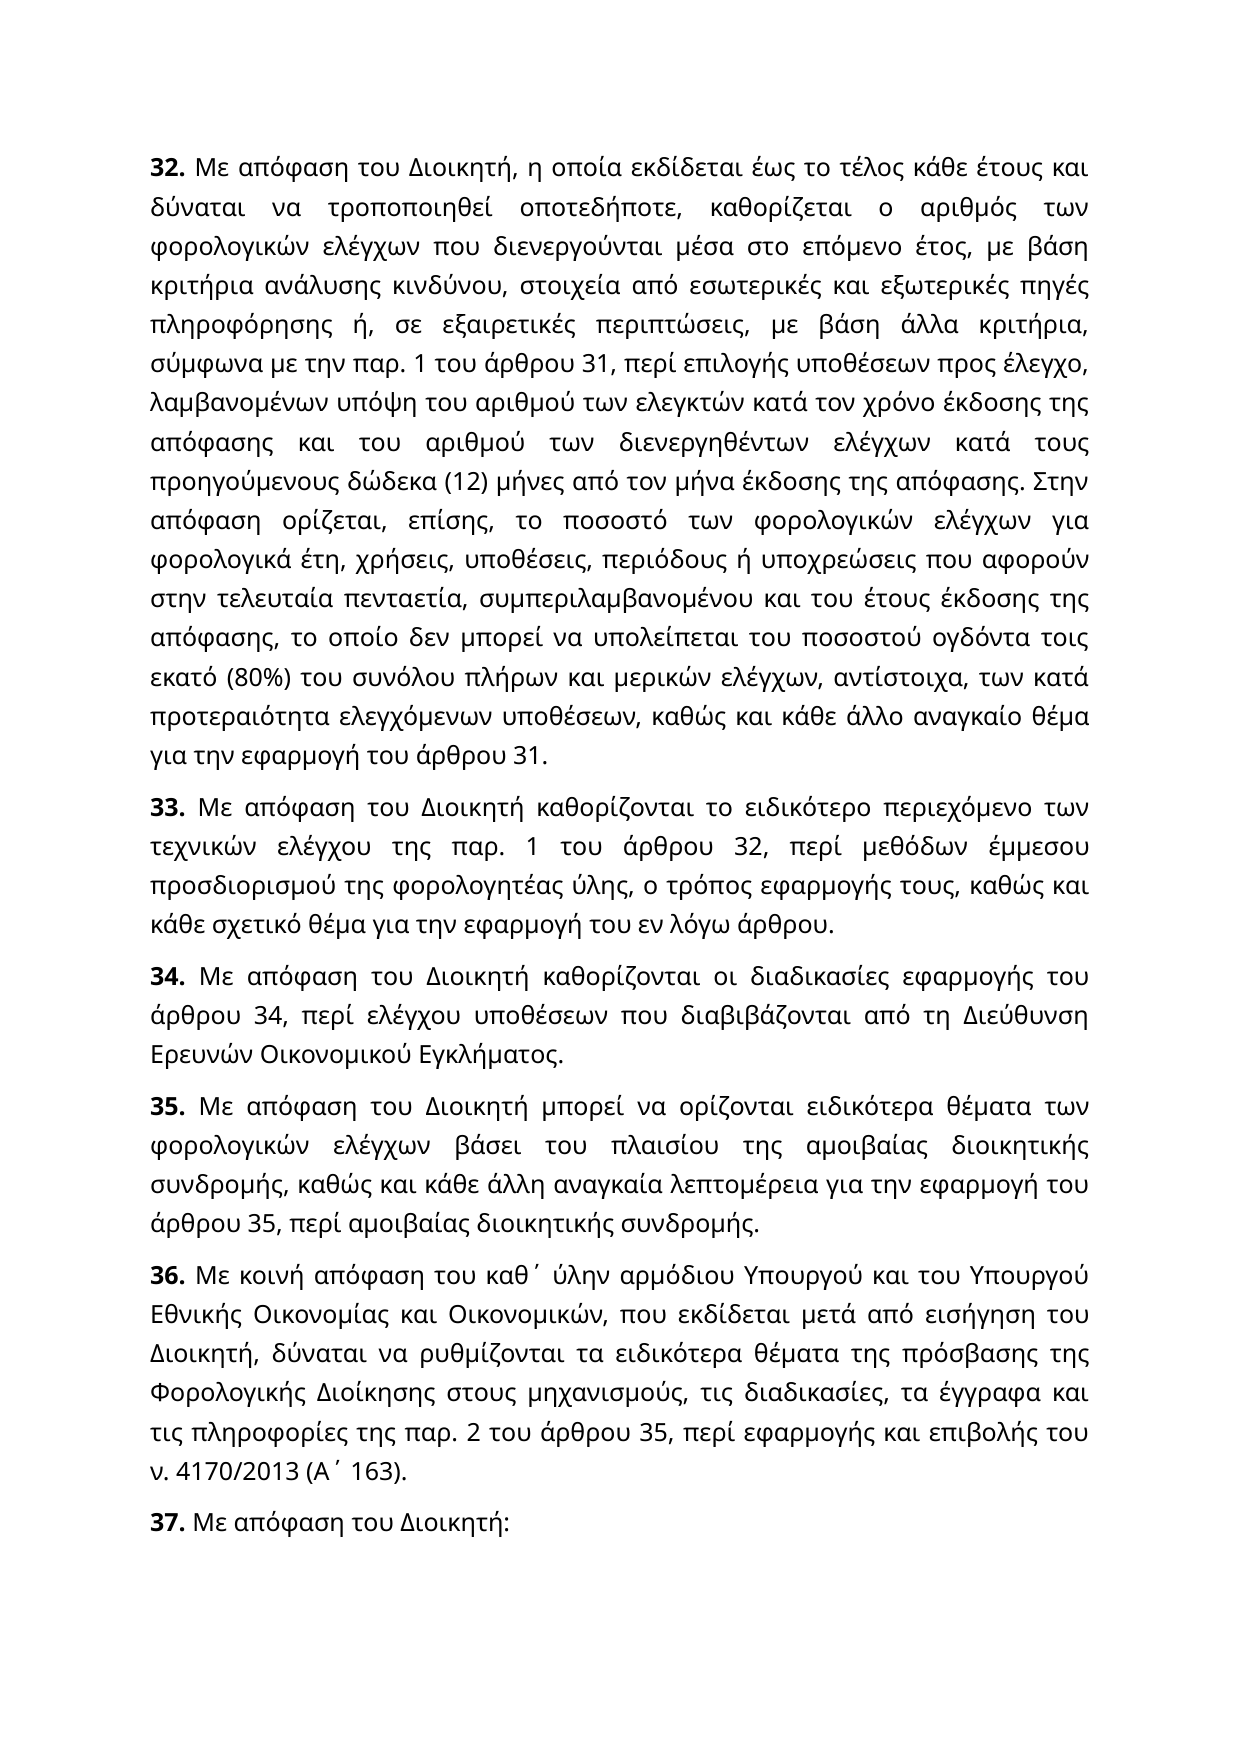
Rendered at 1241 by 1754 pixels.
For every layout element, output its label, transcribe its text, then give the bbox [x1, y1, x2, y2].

text 33. Με απόφαση του Διοικητή καθορίζονται το ειδικότερο περιεχόμενο των τεχνικών ελέγχου της παρ. 1 του άρθρου 32, περί μεθόδων έμμεσου προσδιορισμού της φορολογητέας ύλης, ο τρόπος εφαρμογής τους, καθώς και κάθε σχετικό θέμα για την εφαρμογή του εν λόγω άρθρου. [150, 789, 1090, 941]
text 32. Με απόφαση του Διοικητή, η οποία εκδίδεται έως το τέλος κάθε έτους και δύναται να τροποποιηθεί οποτεδήποτε, καθορίζεται ο αριθμός των φορολογικών ελέγχων που διενεργούνται μέσα στο επόμενο έτος, με βάση κριτήρια ανάλυσης κινδύνου, στοιχεία από εσωτερικές και εξωτερικές πηγές πληροφόρησης ή, σε εξαιρετικές περιπτώσεις, με βάση άλλα κριτήρια, σύμφωνα με την παρ. 1 του άρθρου 31, περί επιλογής υποθέσεων προς έλεγχο, λαμβανομένων υπόψη του αριθμού των ελεγκτών κατά τον χρόνο έκδοσης της απόφασης και του αριθμού των διενεργηθέντων ελέγχων κατά τους προηγούμενους δώδεκα (12) μήνες από τον μήνα έκδοσης της απόφασης. Στην απόφαση ορίζεται, επίσης, το ποσοστό των φορολογικών ελέγχων για φορολογικά έτη, χρήσεις, υποθέσεις, περιόδους ή υποχρεώσεις που αφορούν στην τελευταία πενταετία, συμπεριλαμβανομένου και του έτους έκδοσης της απόφασης, το οποίο δεν μπορεί να υπολείπεται του ποσοστού ογδόντα τοις εκατό (80%) του συνόλου πλήρων και μερικών ελέγχων, αντίστοιχα, των κατά προτεραιότητα ελεγχόμενων υποθέσεων, καθώς και κάθε άλλο αναγκαίο θέμα για την εφαρμογή του άρθρου 31. [150, 150, 1090, 772]
text 34. Με απόφαση του Διοικητή καθορίζονται οι διαδικασίες εφαρμογής του άρθρου 34, περί ελέγχου υποθέσεων που διαβιβάζονται από τη Διεύθυνση Ερευνών Οικονομικού Εγκλήματος. [150, 958, 1090, 1071]
text 36. Με κοινή απόφαση του καθ΄ ύλην αρμόδιου Υπουργού και του Υπουργού Εθνικής Οικονομίας και Οικονομικών, που εκδίδεται μετά από εισήγηση του Διοικητή, δύναται να ρυθμίζονται τα ειδικότερα θέματα της πρόσβασης της Φορολογικής Διοίκησης στους μηχανισμούς, τις διαδικασίες, τα έγγραφα και τις πληροφορίες της παρ. 2 του άρθρου 35, περί εφαρμογής και επιβολής του ν. 4170/2013 (Α΄ 163). [150, 1257, 1090, 1487]
text 35. Με απόφαση του Διοικητή μπορεί να ορίζονται ειδικότερα θέματα των φορολογικών ελέγχων βάσει του πλαισίου της αμοιβαίας διοικητικής συνδρομής, καθώς και κάθε άλλη αναγκαία λεπτομέρεια για την εφαρμογή του άρθρου 35, περί αμοιβαίας διοικητικής συνδρομής. [150, 1088, 1090, 1240]
text 37. Με απόφαση του Διοικητή: [150, 1505, 1090, 1539]
